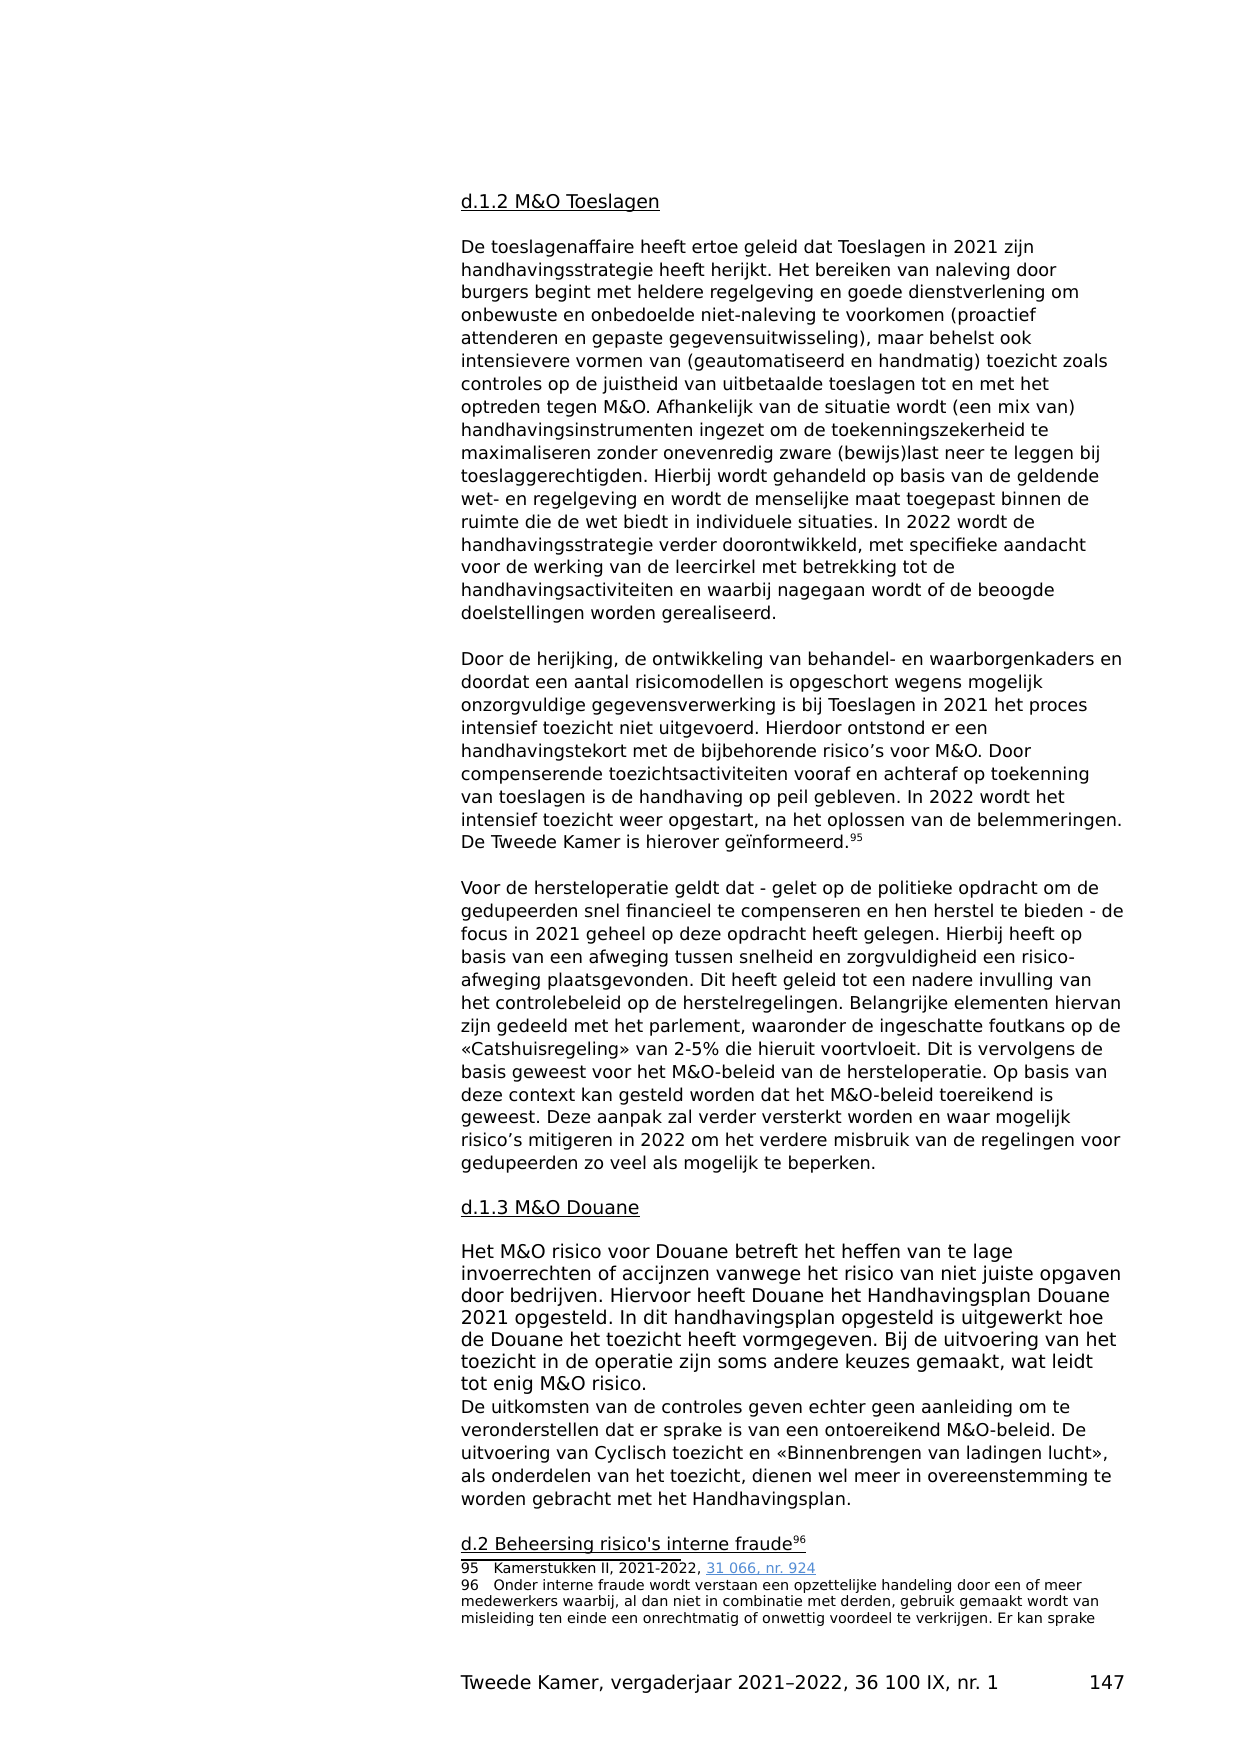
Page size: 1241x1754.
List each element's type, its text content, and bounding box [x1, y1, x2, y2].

text Het M&O risico voor Douane betreft het heffen van te lage invoerrechten of accijnzen vanwege het risico van niet juiste opgaven door bedrijven. Hiervoor heeft Douane het Handhavingsplan Douane 2021 opgesteld. In dit handhavingsplan opgesteld is uitgewerkt hoe de Douane het toezicht heeft vormgegeven. Bij de uitvoering van het toezicht in de operatie zijn soms andere keuzes gemaakt, wat leidt tot enig M&O risico. [461, 1241, 1125, 1395]
text d.1.2 M&O Toeslagen [461, 191, 1125, 235]
text d.2 Beheersing risico's interne fraude [461, 1532, 1125, 1555]
text De toeslagenaffaire heeft ertoe geleid dat Toeslagen in 2021 zijn handhavingsstrategie heeft herijkt. Het bereiken van naleving door burgers begint met heldere regelgeving en goede dienstverlening om onbewuste en onbedoelde niet-naleving te voorkomen (proactief attenderen en gepaste gegevensuitwisseling), maar behelst ook intensievere vormen van (geautomatiseerd en handmatig) toezicht zoals controles op de juistheid van uitbetaalde toeslagen tot en met het optreden tegen M&O. Afhankelijk van de situatie wordt (een mix van) handhavingsinstrumenten ingezet om de toekenningszekerheid te maximaliseren zonder onevenredig zware (bewijs)last neer te leggen bij toeslaggerechtigden. Hierbij wordt gehandeld op basis van de geldende wet- en regelgeving en wordt de menselijke maat toegepast binnen de ruimte die de wet biedt in individuele situaties. In 2022 wordt de handhavingsstrategie verder doorontwikkeld, met specifieke aandacht voor de werking van de leercirkel met betrekking tot de handhavingsactiviteiten en waarbij nagegaan wordt of de beoogde doelstellingen worden gerealiseerd. [461, 235, 1125, 624]
text Voor de hersteloperatie geldt dat - gelet op de politieke opdracht om de gedupeerden snel financieel te compenseren en hen herstel te bieden - de focus in 2021 geheel op deze opdracht heeft gelegen. Hierbij heeft op basis van een afweging tussen snelheid en zorgvuldigheid een risico-afweging plaatsgevonden. Dit heeft geleid tot een nadere invulling van het controlebeleid op de herstelregelingen. Belangrijke elementen hiervan zijn gedeeld met het parlement, waaronder de ingeschatte foutkans op de «Catshuisregeling» van 2-5% die hieruit voortvloeit. Dit is vervolgens de basis geweest voor het M&O-beleid van de hersteloperatie. Op basis van deze context kan gesteld worden dat het M&O-beleid toereikend is geweest. Deze aanpak zal verder versterkt worden en waar mogelijk risico’s mitigeren in 2022 om het verdere misbruik van de regelingen voor gedupeerden zo veel als mogelijk te beperken. [461, 876, 1125, 1174]
text De uitkomsten van de controles geven echter geen aanleiding om te veronderstellen dat er sprake is van een ontoereikend M&O-beleid. De uitvoering van Cyclisch toezicht en «Binnenbrengen van ladingen lucht», als onderdelen van het toezicht, dienen wel meer in overeenstemming te worden gebracht met het Handhavingsplan. [461, 1395, 1125, 1509]
text __Kamerstukken II, 2021-2022, 31 066, nr. 924 [461, 1560, 1125, 1577]
text Door de herijking, de ontwikkeling van behandel- en waarborgenkaders en doordat een aantal risicomodellen is opgeschort wegens mogelijk onzorgvuldige gegevensverwerking is bij Toeslagen in 2021 het proces intensief toezicht niet uitgevoerd. Hierdoor ontstond er een handhavingstekort met de bijbehorende risico’s voor M&O. Door compenserende toezichtsactiviteiten vooraf en achteraf op toekenning van toeslagen is de handhaving op peil gebleven. In 2022 wordt het intensief toezicht weer opgestart, na het oplossen van de belemmeringen. De Tweede Kamer is hierover geïnformeerd. [461, 647, 1125, 853]
text __Onder interne fraude wordt verstaan een opzettelijke handeling door een of meer medewerkers waarbij, al dan niet in combinatie met derden, gebruik gemaakt wordt van misleiding ten einde een onrechtmatig of onwettig voordeel te verkrijgen. Er kan sprake [461, 1577, 1125, 1627]
text d.1.3 M&O Douane [461, 1197, 1125, 1241]
